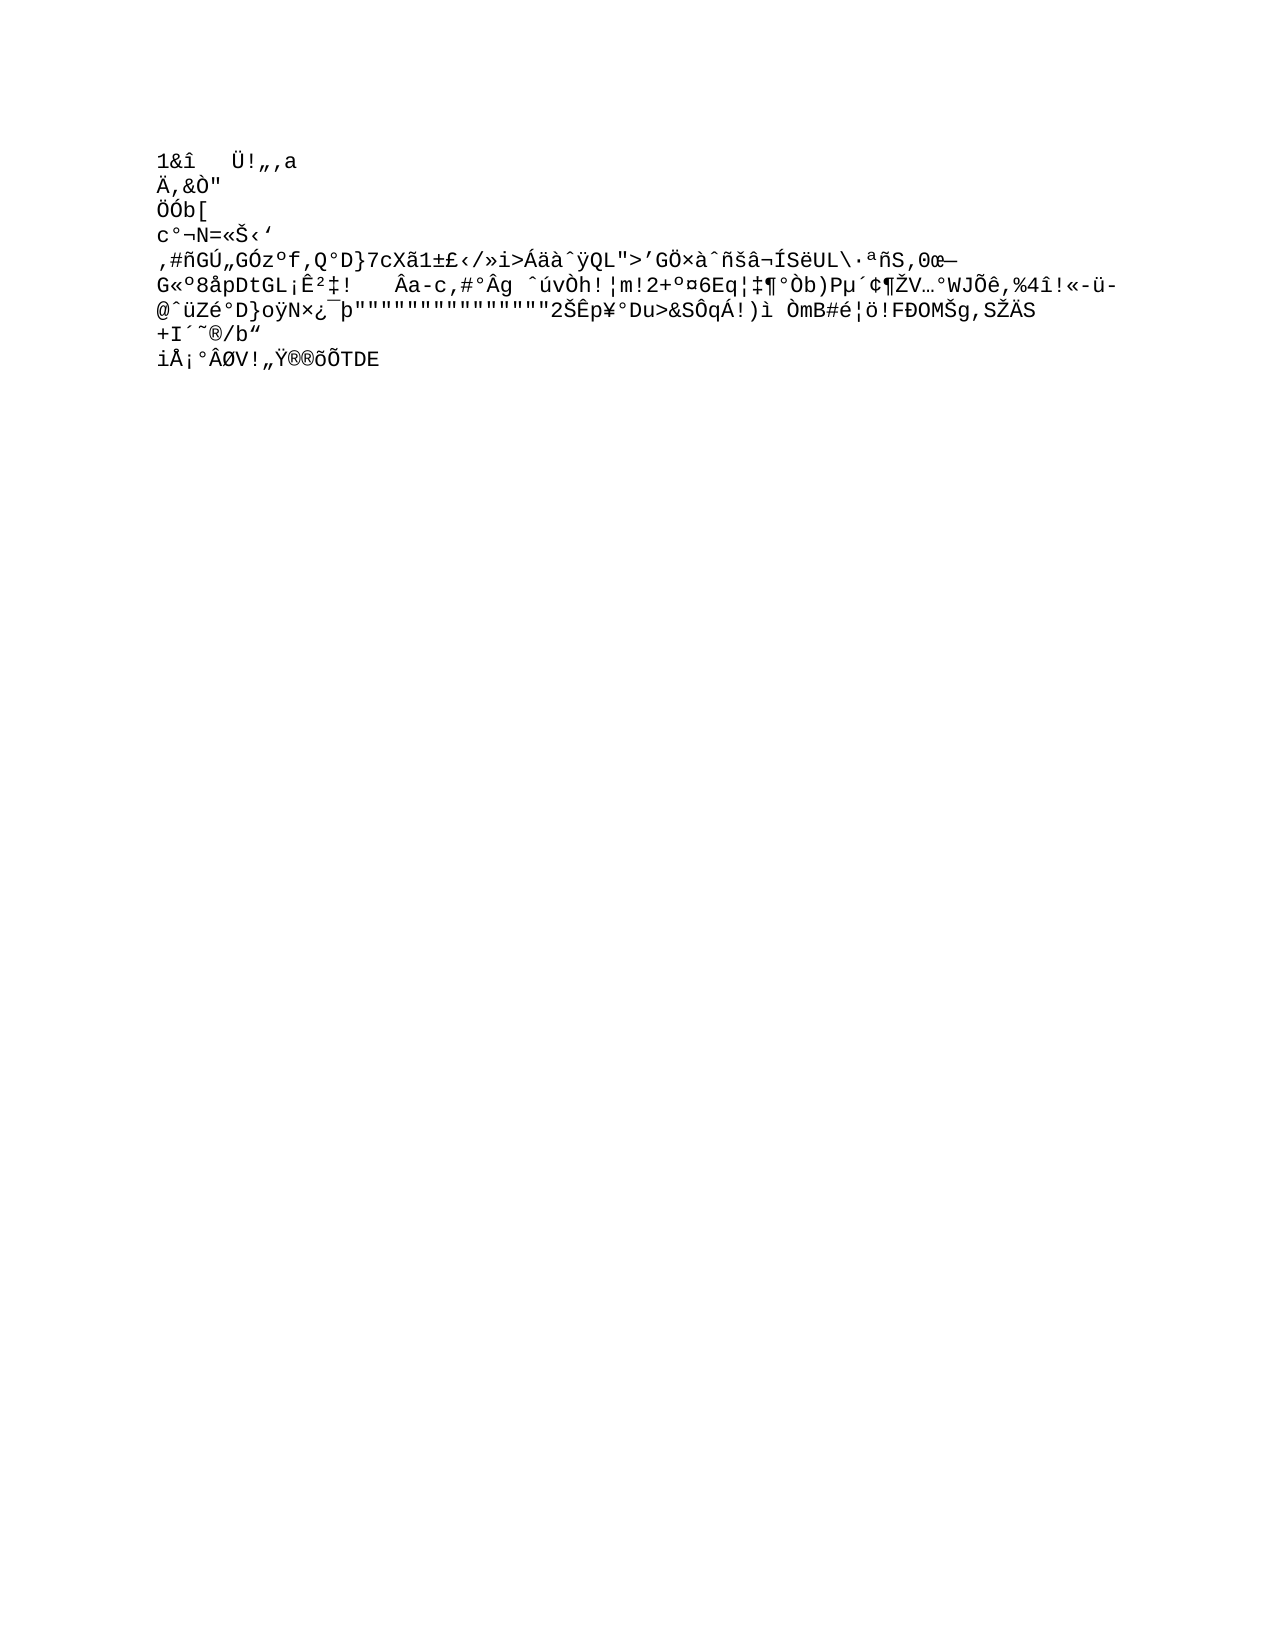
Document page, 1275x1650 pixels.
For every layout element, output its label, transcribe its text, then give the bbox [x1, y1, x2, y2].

text 1&î Ü!„‚a Ä,&Ò" [156, 150, 1118, 199]
text ÖÓb[ c°¬N=«Š‹‘ ‚#ñGÚ„GÓzºf‚Q°D}7cXã1±£‹/»i>ÁäàˆÿQL">’GÖ×àˆñšâ¬ÍS­ëUL\·ªñS‚0œ—G«º8åpDtGL¡Ê²‡! Âa‑c‚#°Âg ˆúvÒh! ¦m!2+º¤6Eq¦‡¶°Òb)Pµ´¢¶ŽV…°WJÕê,%4î!«‑ü­@ˆüZé°D}oÿN×¿¯þ"""""""""""""""2ŠÊp¥°Du>&SÔqÁ!)ì ÒmB#é¦ö!FÐOMŠg,SŽÄS +I´˜®/b“ iÅ¡°ÂØV!„Ÿ®®õÕTDE [156, 199, 1118, 373]
